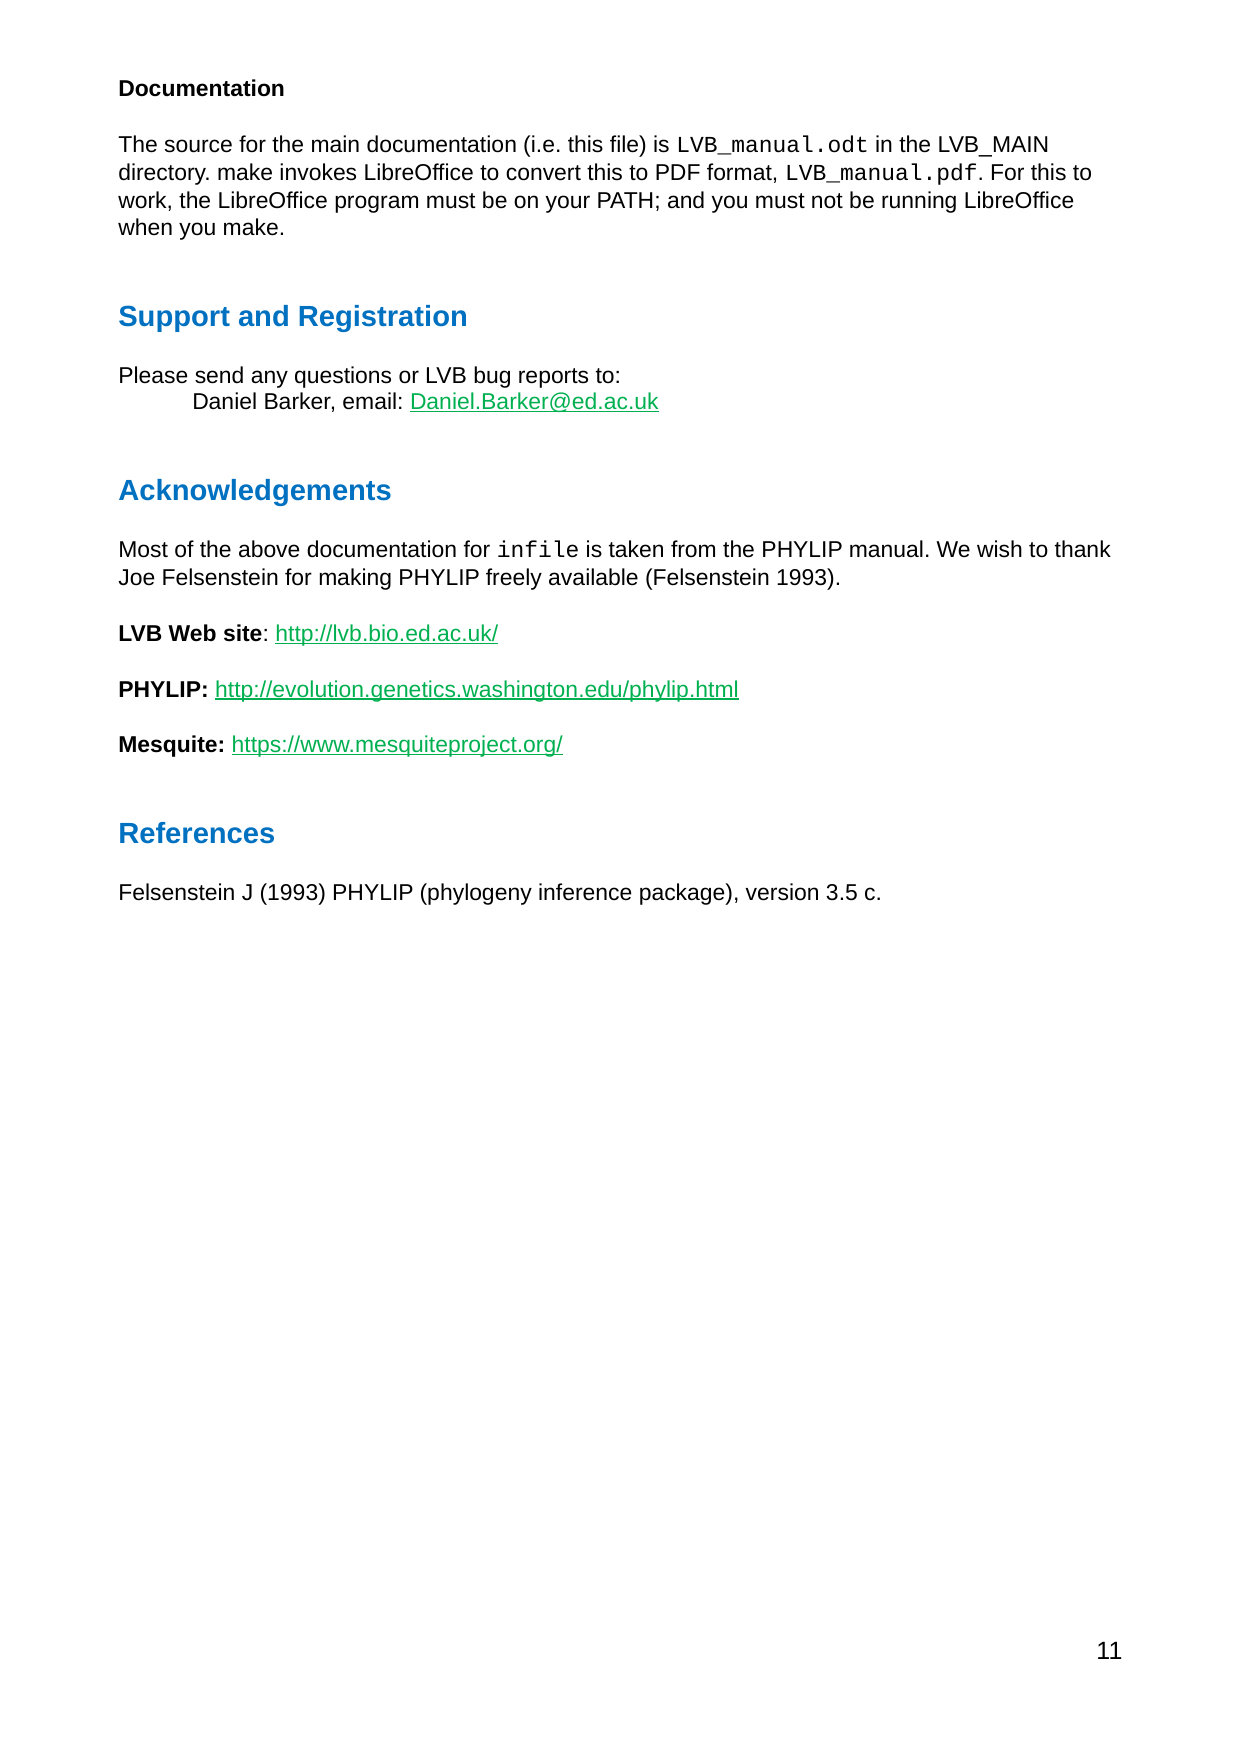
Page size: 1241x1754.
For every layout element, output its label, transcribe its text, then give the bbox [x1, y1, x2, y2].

text Most of the above documentation for infile is taken from the PHYLIP manual. We wish to thank Joe Felsenstein for making PHYLIP freely available (Felsenstein 1993). [118, 536, 1122, 590]
text LVB Web site: http://lvb.bio.ed.ac.uk/ [118, 620, 1122, 646]
subtitle Support and Registration [118, 299, 1122, 332]
subtitle Acknowledgements [118, 473, 1122, 506]
text PHYLIP: http://evolution.genetics.washington.edu/phylip.html [118, 676, 1122, 702]
text Please send any questions or LVB bug reports to: [118, 362, 1122, 388]
subtitle Documentation [118, 75, 1122, 101]
text Mesquite: https://www.mesquiteproject.org/ [118, 731, 1122, 758]
text Felsenstein J (1993) PHYLIP (phylogeny inference package), version 3.5 c. [118, 879, 1122, 906]
subtitle References [118, 816, 1122, 850]
text The source for the main documentation (i.e. this file) is LVB_manual.odt in the LVB_MAIN directory. make invokes LibreOffice to convert this to PDF format, LVB_manual.pdf. For this to work, the LibreOffice program must be on your PATH; and you must not be running LibreOffice when you make. [118, 131, 1122, 240]
text Daniel Barker, email: Daniel.Barker@ed.ac.uk [118, 388, 1122, 414]
